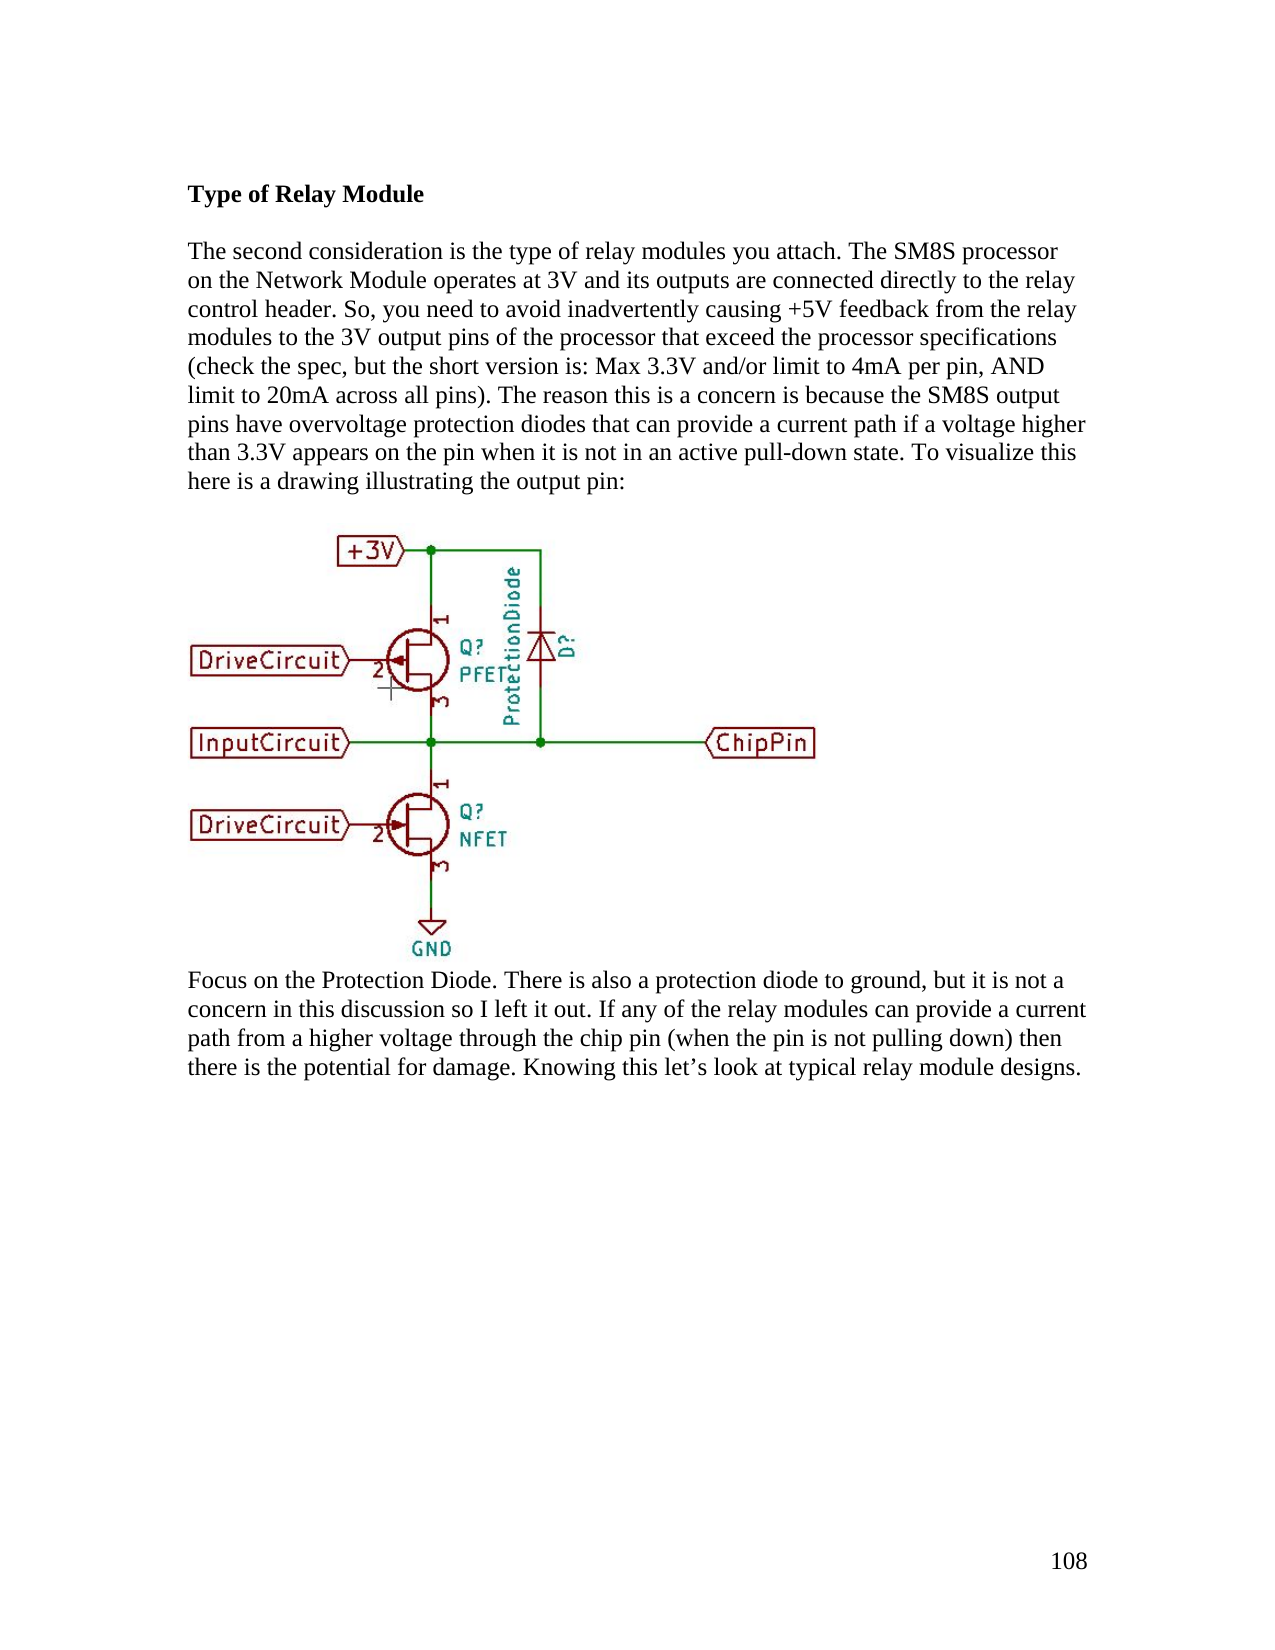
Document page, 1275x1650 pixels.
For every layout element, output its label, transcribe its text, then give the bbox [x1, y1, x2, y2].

text Type of Relay Module [187, 179, 1087, 207]
text The second consideration is the type of relay modules you attach. The SM8S processor on the Network Module operates at 3V and its outputs are connected directly to the relay control header. So, you need to avoid inadvertently causing +5V feedback from the relay modules to the 3V output pins of the processor that exceed the processor specifications (check the spec, but the short version is: Max 3.3V and/or limit to 4mA per pin, AND limit to 20mA across all pins). The reason this is a concern is because the SM8S output pins have overvoltage protection diodes that can provide a current path if a voltage higher than 3.3V appears on the pin when it is not in an active pull-down state. To visualize this here is a drawing illustrating the output pin: [187, 236, 1087, 495]
picture [187, 523, 823, 966]
text Focus on the Protection Diode. There is also a protection diode to ground, but it is not a concern in this discussion so I left it out. If any of the relay modules can provide a current path from a higher voltage through the chip pin (when the pin is not pulling down) then there is the potential for damage. Knowing this let’s look at typical relay module designs. [187, 966, 1087, 1081]
